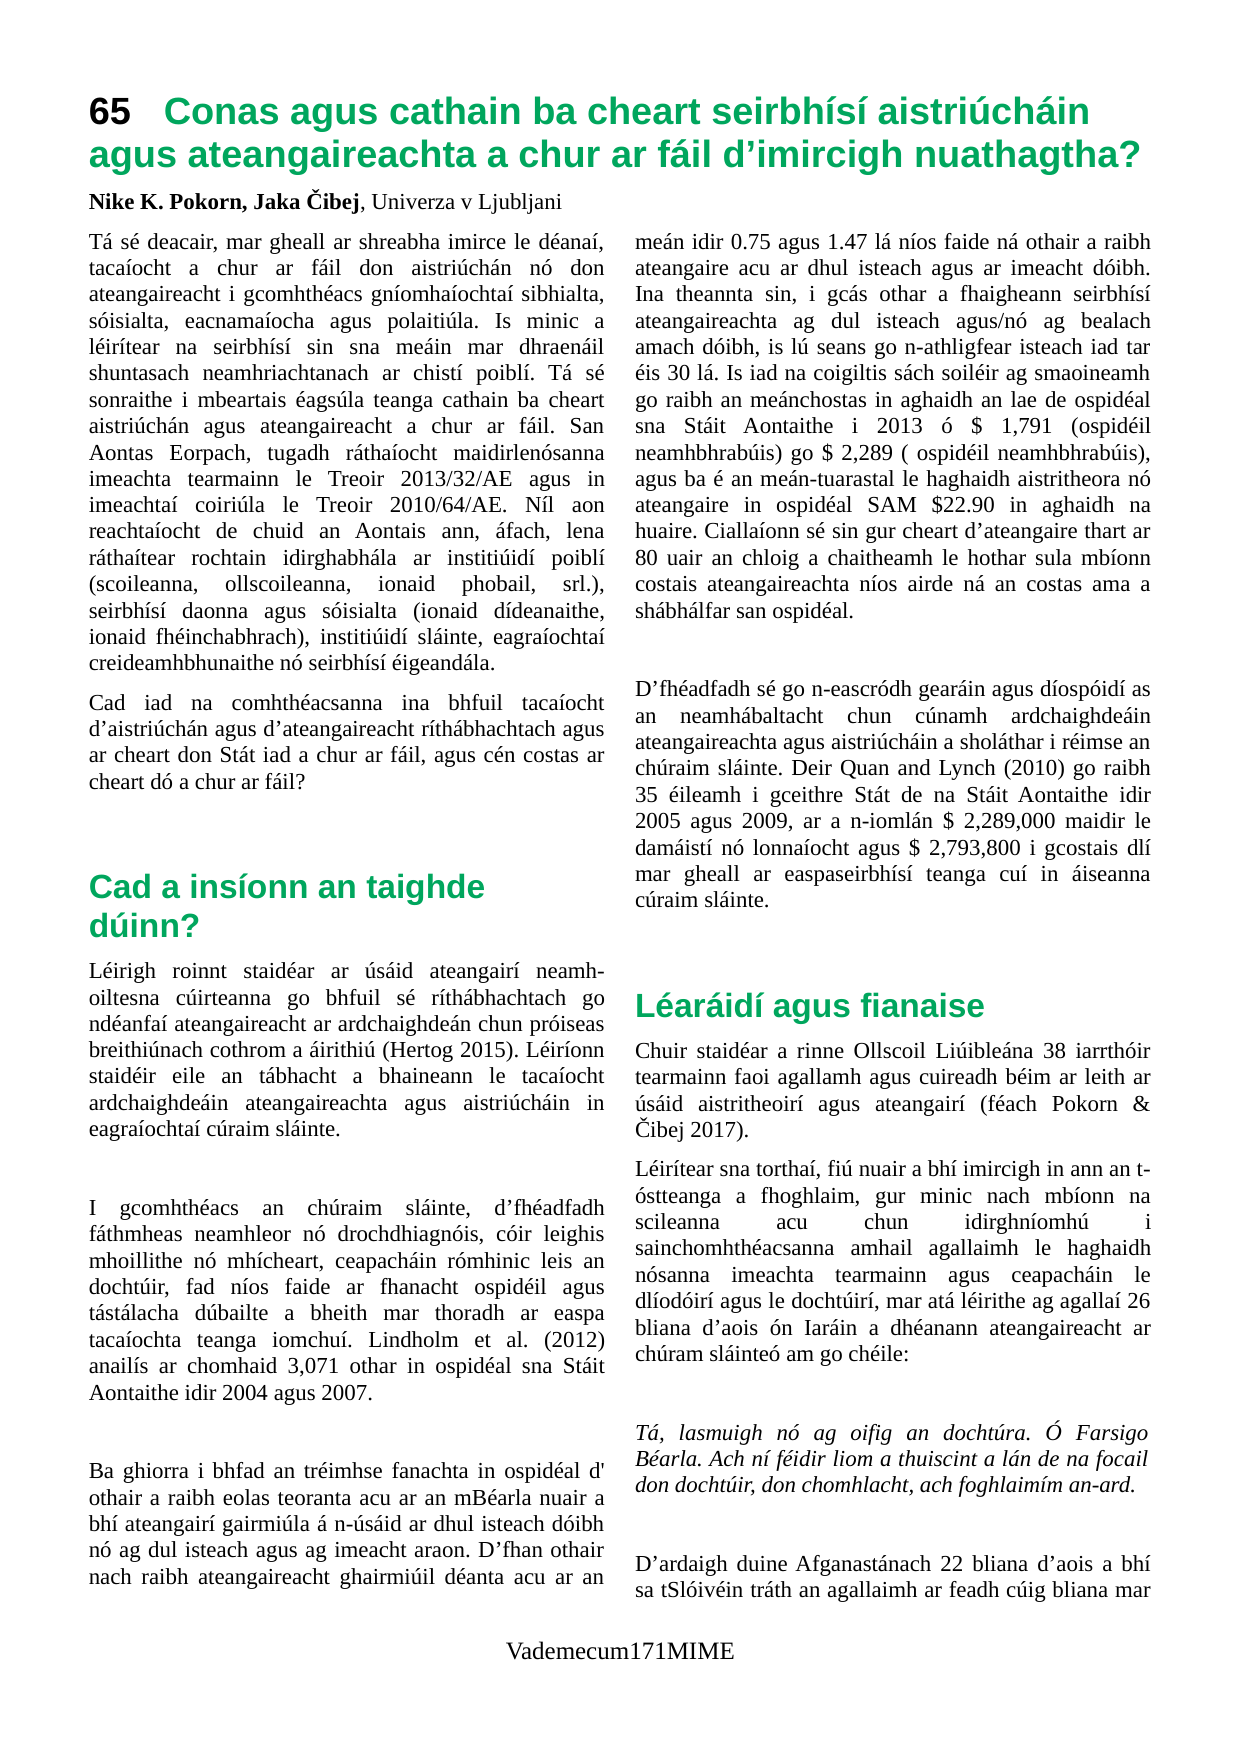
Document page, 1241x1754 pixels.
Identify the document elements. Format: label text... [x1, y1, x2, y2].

text Cad iad na comhthéacsanna ina bhfuil tacaíocht d’aistriúchán agus d’ateangaireacht ríthábhachtach agus ar cheart don Stát iad a chur ar fáil, agus cén costas ar cheart dó a chur ar fáil? [88, 689, 605, 794]
subtitle Léaráidí agus fianaise [635, 986, 1152, 1024]
text meán idir 0.75 agus 1.47 lá níos faide ná othair a raibh ateangaire acu ar dhul isteach agus ar imeacht dóibh. Ina theannta sin, i gcás othar a fhaigheann seirbhísí ateangaireachta ag dul isteach agus/nó ag bealach amach dóibh, is lú seans go n-athligfear isteach iad tar éis 30 lá. Is iad na coigiltis sách soiléir ag smaoineamh go raibh an meánchostas in aghaidh an lae de ospidéal sna Stáit Aontaithe i 2013 ó $ 1,791 (ospidéil neamhbhrabúis) go $ 2,289 ( ospidéil neamhbhrabúis), agus ba é an meán-tuarastal le haghaidh aistritheora nó ateangaire in ospidéal SAM $22.90 in aghaidh na huaire. Ciallaíonn sé sin gur cheart d’ateangaire thart ar 80 uair an chloig a chaitheamh le hothar sula mbíonn costais ateangaireachta níos airde ná an costas ama a shábhálfar san ospidéal. [635, 228, 1152, 623]
subtitle Cad a insíonn an taighde dúinn? [88, 867, 605, 945]
text I gcomhthéacs an chúraim sláinte, d’fhéadfadh fáthmheas neamhleor nó drochdhiagnóis, cóir leighis mhoillithe nó mhícheart, ceapacháin rómhinic leis an dochtúir, fad níos faide ar fhanacht ospidéil agus tástálacha dúbailte a bheith mar thoradh ar easpa tacaíochta teanga iomchuí. Lindholm et al. (2012) anailís ar chomhaid 3,071 othar in ospidéal sna Stáit Aontaithe idir 2004 agus 2007. [88, 1194, 605, 1405]
text Léirigh roinnt staidéar ar úsáid ateangairí neamh-oiltesna cúirteanna go bhfuil sé ríthábhachtach go ndéanfaí ateangaireacht ar ardchaighdeán chun próiseas breithiúnach cothrom a áirithiú (Hertog 2015). Léiríonn staidéir eile an tábhacht a bhaineann le tacaíocht ardchaighdeáin ateangaireachta agus aistriúcháin in eagraíochtaí cúraim sláinte. [88, 957, 605, 1142]
text Tá sé deacair, mar gheall ar shreabha imirce le déanaí, tacaíocht a chur ar fáil don aistriúchán nó don ateangaireacht i gcomhthéacs gníomhaíochtaí sibhialta, sóisialta, eacnamaíocha agus polaitiúla. Is minic a léirítear na seirbhísí sin sna meáin mar dhraenáil shuntasach neamhriachtanach ar chistí poiblí. Tá sé sonraithe i mbeartais éagsúla teanga cathain ba cheart aistriúchán agus ateangaireacht a chur ar fáil. San Aontas Eorpach, tugadh ráthaíocht maidirlenósanna imeachta tearmainn le Treoir 2013/32/AE agus in imeachtaí coiriúla le Treoir 2010/64/AE. Níl aon reachtaíocht de chuid an Aontais ann, áfach, lena ráthaítear rochtain idirghabhála ar institiúidí poiblí (scoileanna, ollscoileanna, ionaid phobail, srl.), seirbhísí daonna agus sóisialta (ionaid dídeanaithe, ionaid fhéinchabhrach), institiúidí sláinte, eagraíochtaí creideamhbhunaithe nó seirbhísí éigeandála. [88, 228, 605, 676]
text D’ardaigh duine Afganastánach 22 bliana d’aois a bhí sa tSlóivéin tráth an agallaimh ar feadh cúig bliana mar [635, 1550, 1152, 1603]
text D’fhéadfadh sé go n-eascródh gearáin agus díospóidí as an neamhábaltacht chun cúnamh ardchaighdeáin ateangaireachta agus aistriúcháin a sholáthar i réimse an chúraim sláinte. Deir Quan and Lynch (2010) go raibh 35 éileamh i gceithre Stát de na Stáit Aontaithe idir 2005 agus 2009, ar a n-iomlán $ 2,289,000 maidir le damáistí nó lonnaíocht agus $ 2,793,800 i gcostais dlí mar gheall ar easpaseirbhísí teanga cuí in áiseanna cúraim sláinte. [635, 675, 1152, 913]
text Chuir staidéar a rinne Ollscoil Liúibleána 38 iarrthóir tearmainn faoi agallamh agus cuireadh béim ar leith ar úsáid aistritheoirí agus ateangairí (féach Pokorn & Čibej 2017). [635, 1037, 1152, 1142]
subtitle Conas agus cathain ba cheart seirbhísí aistriúcháin agus ateangaireachta a chur ar fáil d’imircigh nuathagtha? [88, 88, 1152, 176]
text Léirítear sna torthaí, fiú nuair a bhí imircigh in ann an t-óstteanga a fhoghlaim, gur minic nach mbíonn na scileanna acu chun idirghníomhú i sainchomhthéacsanna amhail agallaimh le haghaidh nósanna imeachta tearmainn agus ceapacháin le dlíodóirí agus le dochtúirí, mar atá léirithe ag agallaí 26 bliana d’aois ón Iaráin a dhéanann ateangaireacht ar chúram sláinteó am go chéile: [635, 1155, 1152, 1366]
text Nike K. Pokorn, Jaka Čibej, Univerza v Ljubljani [88, 188, 1152, 215]
text Ba ghiorra i bhfad an tréimhse fanachta in ospidéal d' othair a raibh eolas teoranta acu ar an mBéarla nuair a bhí ateangairí gairmiúla á n-úsáid ar dhul isteach dóibh nó ag dul isteach agus ag imeacht araon. D’fhan othair nach raibh ateangaireacht ghairmiúil déanta acu ar an [88, 1457, 605, 1589]
text Tá, lasmuigh nó ag oifig an dochtúra. Ó Farsigo Béarla. Ach ní féidir liom a thuiscint a lán de na focail don dochtúir, don chomhlacht, ach foghlaimím an-ard. [635, 1419, 1152, 1498]
